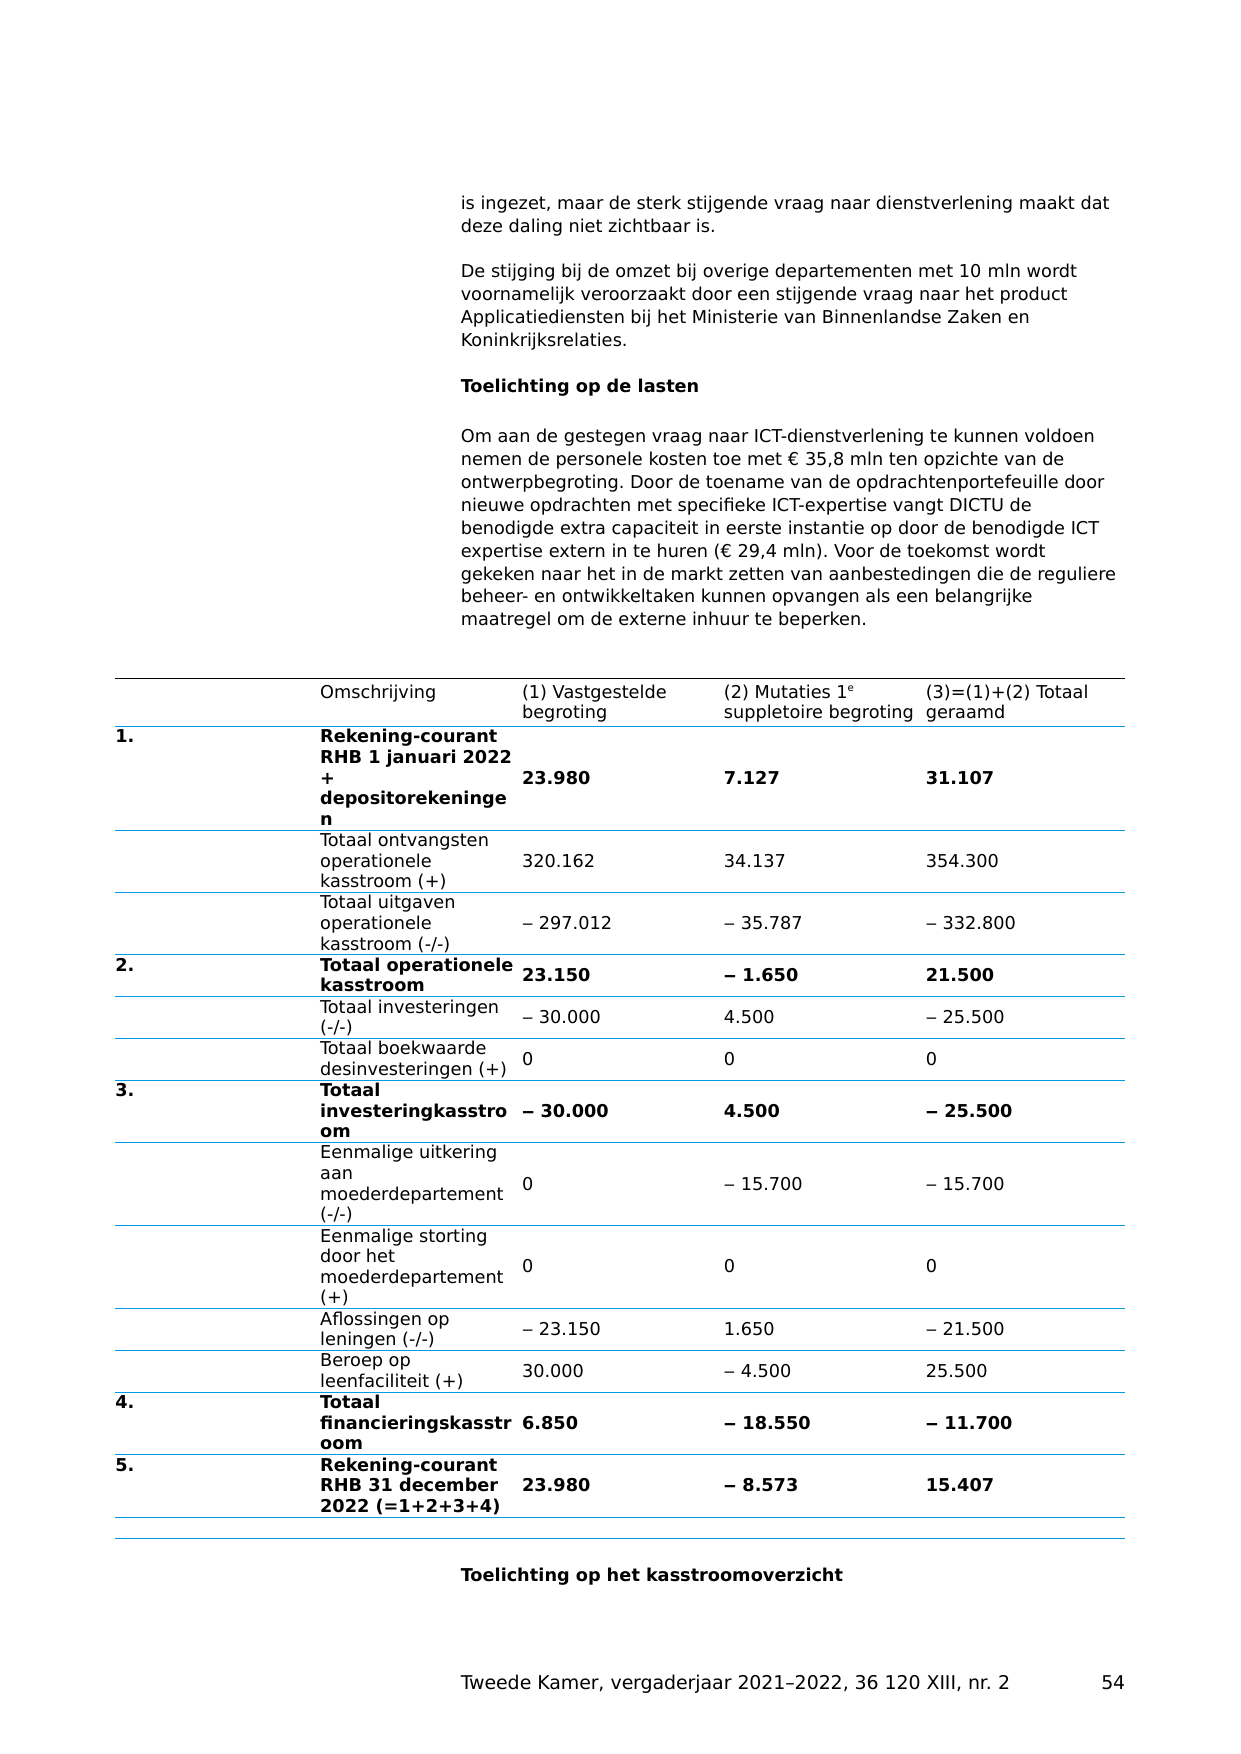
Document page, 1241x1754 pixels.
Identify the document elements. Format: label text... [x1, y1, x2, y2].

table_cell 25.500 [923, 1351, 1125, 1392]
table_cell (3)=(1)+(2) Totaal geraamd [923, 679, 1125, 726]
table_cell ‒ 30.000 [519, 1081, 721, 1142]
table_cell ‒ 15.700 [721, 1143, 923, 1225]
table_cell [923, 1518, 1125, 1537]
table_cell 0 [519, 1226, 721, 1308]
text Toelichting op de lasten [461, 374, 1125, 397]
table_header Tabel 31 Kasstroomoverzicht (bedragen x € 1.000) [115, 653, 1125, 678]
table_cell 34.137 [721, 831, 923, 892]
table_cell 4. [115, 1393, 317, 1454]
table_cell 5. [115, 1455, 317, 1516]
table_cell (1) Vastgestelde begroting [519, 679, 721, 726]
table_cell [115, 893, 317, 954]
table_cell 30.000 [519, 1351, 721, 1392]
table_cell Totaal financieringskasstroom [317, 1393, 519, 1454]
table_cell ‒ 21.500 [923, 1309, 1125, 1350]
table_cell [115, 831, 317, 892]
table_cell Totaal boekwaarde desinvesteringen (+) [317, 1039, 519, 1079]
table_cell ‒ 8.573 [721, 1455, 923, 1516]
table_cell Eenmalige uitkering aan moederdepartement (-/-) [317, 1143, 519, 1225]
table_cell Totaal ontvangsten operationele kasstroom (+) [317, 831, 519, 892]
table_cell 21.500 [923, 955, 1125, 996]
table_cell 7.127 [721, 727, 923, 829]
table_cell 4.500 [721, 1081, 923, 1142]
table_cell 320.162 [519, 831, 721, 892]
text Om aan de gestegen vraag naar ICT-dienstverlening te kunnen voldoen nemen de personele kosten toe met € 35,8 mln ten opzichte van de ontwerpbegroting. Door de toename van de opdrachtenportefeuille door nieuwe opdrachten met specifieke ICT-expertise vangt DICTU de benodigde extra capaciteit in eerste instantie op door de benodigde ICT expertise extern in te huren (€ 29,4 mln). Voor de toekomst wordt gekeken naar het in de markt zetten van aanbestedingen die de reguliere beheer- en ontwikkeltaken kunnen opvangen als een belangrijke maatregel om de externe inhuur te beperken. [461, 424, 1125, 630]
table_cell Aflossingen op leningen (-/-) [317, 1309, 519, 1350]
table_cell [115, 1039, 317, 1079]
table_cell 0 [721, 1039, 923, 1079]
table_cell ‒ 1.650 [721, 955, 923, 996]
text Toelichting op het kasstroomoverzicht [461, 1563, 1125, 1586]
table_cell [115, 1518, 317, 1537]
table_cell [115, 1143, 317, 1225]
table_cell 354.300 [923, 831, 1125, 892]
table_cell 23.980 [519, 1455, 721, 1516]
table_cell 0 [519, 1143, 721, 1225]
table_cell [115, 1309, 317, 1350]
table_cell [115, 997, 317, 1038]
table_cell [519, 1518, 721, 1537]
table_cell 23.980 [519, 727, 721, 829]
table_cell Omschrijving [317, 679, 519, 726]
table_cell Eenmalige storting door het moederdepartement (+) [317, 1226, 519, 1308]
table_cell [317, 1518, 519, 1537]
table_cell ‒ 30.000 [519, 997, 721, 1038]
table_cell (2) Mutaties 1e suppletoire begroting [721, 679, 923, 726]
table_cell ‒ 18.550 [721, 1393, 923, 1454]
table_cell 0 [721, 1226, 923, 1308]
table_cell ‒ 11.700 [923, 1393, 1125, 1454]
table_cell [115, 679, 317, 726]
table_cell 1. [115, 727, 317, 829]
table_cell 2. [115, 955, 317, 996]
table_cell [115, 1226, 317, 1308]
text is ingezet, maar de sterk stijgende vraag naar dienstverlening maakt dat deze daling niet zichtbaar is. [461, 191, 1125, 237]
table_cell ‒ 35.787 [721, 893, 923, 954]
table_cell ‒ 23.150 [519, 1309, 721, 1350]
table_cell ‒ 332.800 [923, 893, 1125, 954]
text De stijging bij de omzet bij overige departementen met 10 mln wordt voornamelijk veroorzaakt door een stijgende vraag naar het product Applicatiediensten bij het Ministerie van Binnenlandse Zaken en Koninkrijksrelaties. [461, 259, 1125, 351]
table_cell Totaal uitgaven operationele kasstroom (-/-) [317, 893, 519, 954]
table_cell Rekening-courant RHB 31 december 2022 (=1+2+3+4) [317, 1455, 519, 1516]
table_cell [115, 1351, 317, 1392]
table_cell 0 [519, 1039, 721, 1079]
table_cell 4.500 [721, 997, 923, 1038]
table_cell ‒ 25.500 [923, 1081, 1125, 1142]
table_cell 15.407 [923, 1455, 1125, 1516]
table_cell 3. [115, 1081, 317, 1142]
table_cell ‒ 4.500 [721, 1351, 923, 1392]
table_cell Totaal operationele kasstroom [317, 955, 519, 996]
table_cell 0 [923, 1039, 1125, 1079]
table_cell Totaal investeringen (-/-) [317, 997, 519, 1038]
table_cell Beroep op leenfaciliteit (+) [317, 1351, 519, 1392]
table_cell [721, 1518, 923, 1537]
table_cell 6.850 [519, 1393, 721, 1454]
table_cell Rekening-courant RHB 1 januari 2022 + depositorekeningen [317, 727, 519, 829]
table_cell ‒ 15.700 [923, 1143, 1125, 1225]
table_cell 1.650 [721, 1309, 923, 1350]
table_cell ‒ 297.012 [519, 893, 721, 954]
table_cell 31.107 [923, 727, 1125, 829]
table_cell 0 [923, 1226, 1125, 1308]
table_cell ‒ 25.500 [923, 997, 1125, 1038]
table_cell Totaal investeringkasstroom [317, 1081, 519, 1142]
table_cell 23.150 [519, 955, 721, 996]
